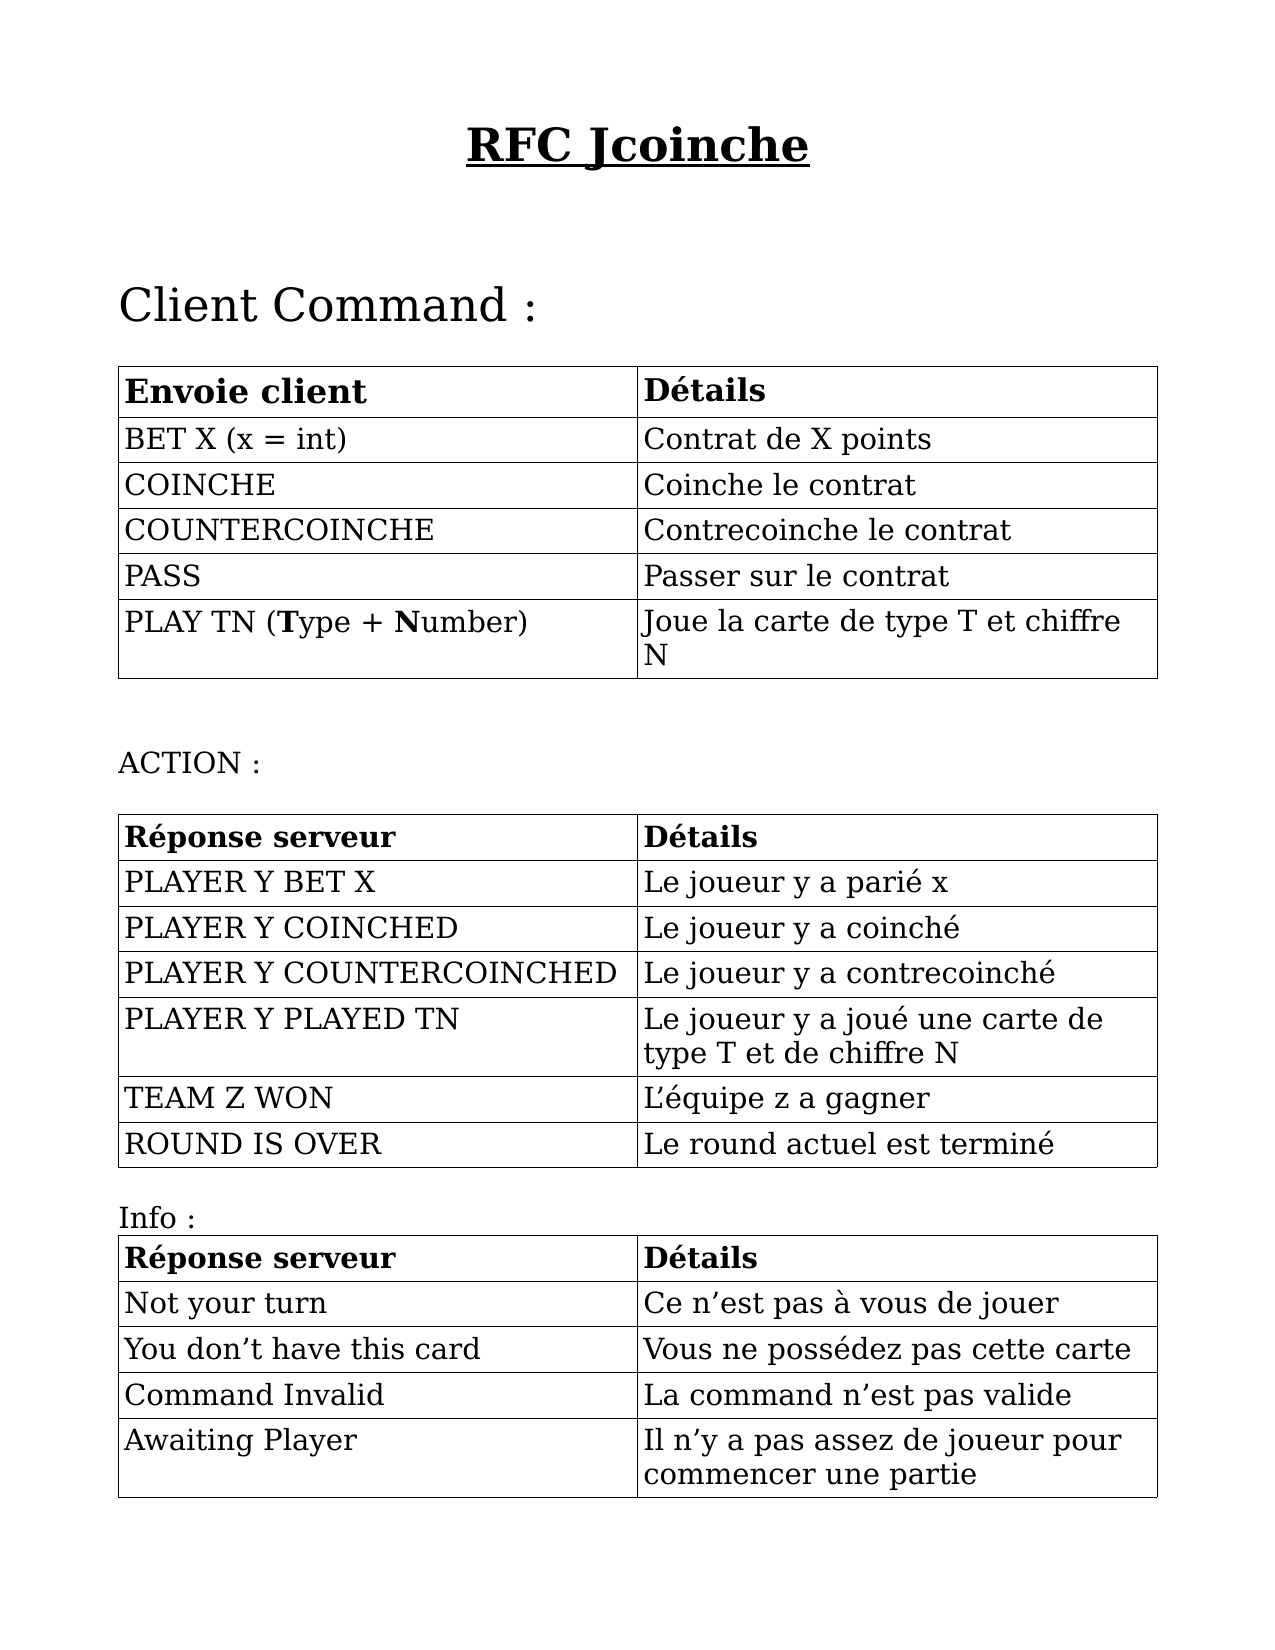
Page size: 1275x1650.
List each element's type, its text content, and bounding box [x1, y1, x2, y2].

table_cell Coinche le contrat [638, 463, 1157, 508]
table_cell PLAYER Y COUNTERCOINCHED [119, 952, 637, 997]
table_cell Not your turn [119, 1282, 637, 1326]
table_cell Il n’y a pas assez de joueur pour commencer une partie [638, 1419, 1157, 1497]
table_cell PLAY TN (Type + Number) [119, 600, 637, 678]
table_cell TEAM Z WON [119, 1077, 637, 1122]
table_cell PLAYER Y COINCHED [119, 907, 637, 951]
table_cell Le joueur y a joué une carte de type T et de chiffre N [638, 998, 1157, 1076]
table_header Détails [638, 367, 1157, 417]
table_cell ROUND IS OVER [119, 1123, 637, 1167]
table_cell You don’t have this card [119, 1327, 637, 1372]
table_cell Command Invalid [119, 1373, 637, 1417]
table_cell Joue la carte de type T et chiffre N [638, 600, 1157, 678]
table_cell Le joueur y a coinché [638, 907, 1157, 951]
text Info : [118, 1201, 1157, 1235]
table_header Réponse serveur [119, 1236, 637, 1281]
table_cell L’équipe z a gagner [638, 1077, 1157, 1122]
text ACTION : [118, 746, 1157, 780]
table_cell Le joueur y a contrecoinché [638, 952, 1157, 997]
table_cell Le round actuel est terminé [638, 1123, 1157, 1167]
table_header Détails [638, 815, 1157, 860]
table_cell Contrat de X points [638, 418, 1157, 462]
table_cell COINCHE [119, 463, 637, 508]
table_cell La command n’est pas valide [638, 1373, 1157, 1417]
table_cell Ce n’est pas à vous de jouer [638, 1282, 1157, 1326]
table_cell Passer sur le contrat [638, 554, 1157, 599]
table_cell PLAYER Y PLAYED TN [119, 998, 637, 1076]
table_cell Vous ne possédez pas cette carte [638, 1327, 1157, 1372]
table_header Envoie client [119, 367, 637, 417]
table_cell Awaiting Player [119, 1419, 637, 1497]
table_cell Contrecoinche le contrat [638, 509, 1157, 553]
table_cell COUNTERCOINCHE [119, 509, 637, 553]
table_cell BET X (x = int) [119, 418, 637, 462]
table_header Réponse serveur [119, 815, 637, 860]
table_cell Le joueur y a parié x [638, 861, 1157, 906]
table_cell PLAYER Y BET X [119, 861, 637, 906]
table_cell PASS [119, 554, 637, 599]
text RFC Jcoinche [118, 118, 1157, 172]
table_header Détails [638, 1236, 1157, 1281]
text Client Command : [118, 279, 1157, 332]
